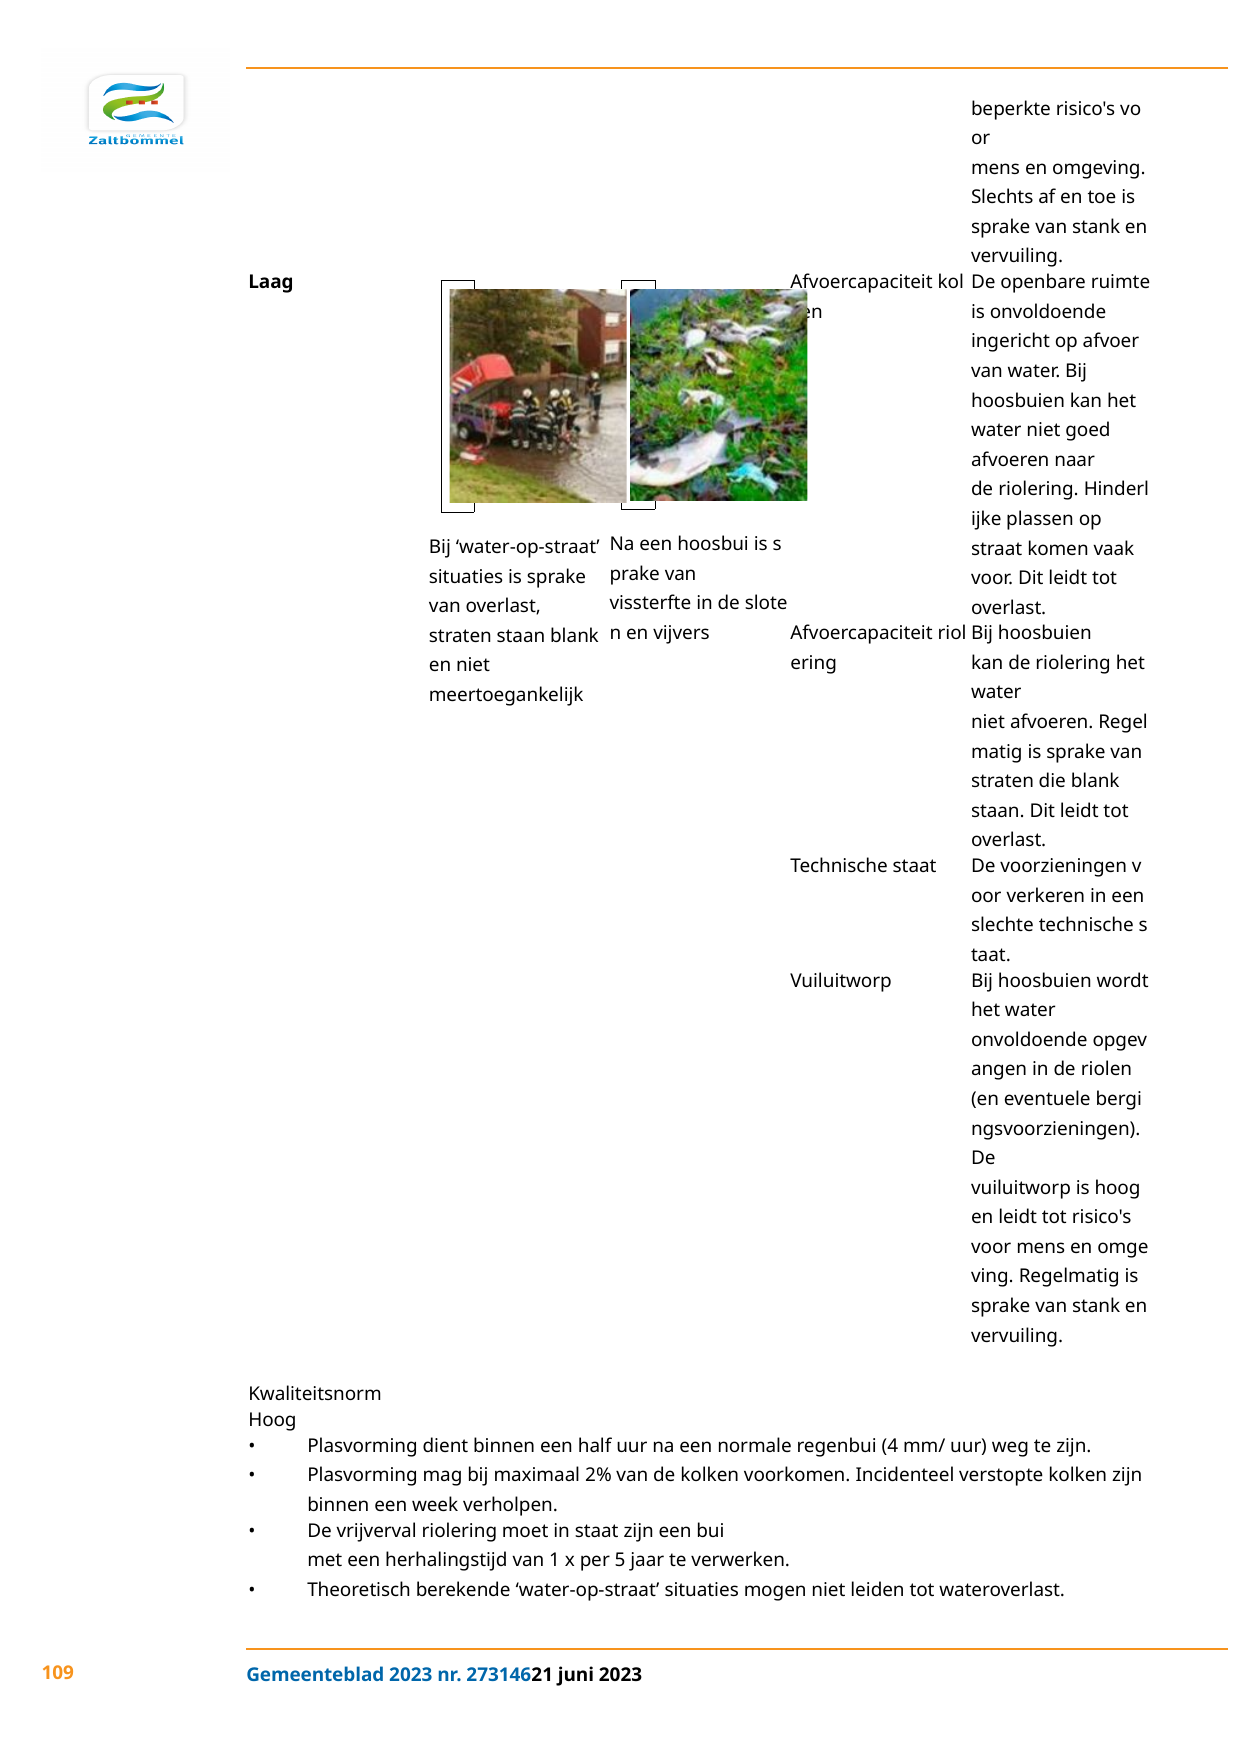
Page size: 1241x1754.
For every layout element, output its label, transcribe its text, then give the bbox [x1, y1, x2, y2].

table_cell Na een hoosbui is sprake van vissterfte in de sloten en vijvers [609, 281, 790, 1348]
table_cell [429, 95, 609, 268]
table_cell [609, 269, 790, 289]
picture [41, 47, 231, 172]
table_cell De openbare ruimte is onvoldoende ingericht op afvoer van water. Bij hoosbuien kan het water niet goed afvoeren naar de riolering. Hinderlijke plassen op straat komen vaak voor. Dit leidt tot overlast. [971, 269, 1152, 619]
table_cell De vrijverval riolering moet in staat zijn een bui met een herhalingstijd van 1 x per 5 jaar te verwerken. Theoretisch berekende ‘water-op-straat’ situaties mogen niet leiden tot wateroverlast. [248, 1517, 1152, 1602]
table_cell Laag [248, 269, 429, 1348]
table_cell beperkte risico's voor mens en omgeving. Slechts af en toe is sprake van stank en vervuiling. [971, 95, 1152, 268]
table_cell [609, 95, 790, 268]
table_cell Hoog [248, 1406, 1152, 1432]
table_header Kwaliteitsnorm [248, 1381, 1152, 1406]
table_cell Bij hoosbuien wordt het water onvoldoende opgevangen in de riolen (en eventuele bergingsvoorzieningen). De vuiluitworp is hoog en leidt tot risico's voor mens en omgeving. Regelmatig is sprake van stank en vervuiling. [971, 967, 1152, 1348]
table_cell Bij ‘water-op-straat’ situaties is sprake van overlast, straten staan blank en niet meertoegankelijk [429, 269, 609, 1348]
table_cell Technische staat [790, 853, 971, 967]
table_cell Plasvorming dient binnen een half uur na een normale regenbui (4 mm/ uur) weg te zijn. Plasvorming mag bij maximaal 2% van de kolken voorkomen. Incidenteel verstopte kolken zijn binnen een week verholpen. [248, 1432, 1152, 1517]
table_cell Afvoercapaciteit riolering [790, 620, 971, 852]
table_cell De voorzieningen voor verkeren in een slechte technische staat. [971, 853, 1152, 967]
picture [449, 289, 627, 503]
table_cell Bij hoosbuien kan de riolering het water niet afvoeren. Regelmatig is sprake van straten die blank staan. Dit leidt tot overlast. [971, 620, 1152, 852]
table_cell [248, 95, 429, 268]
table_cell [790, 95, 971, 268]
table_cell Vuiluitworp [790, 967, 971, 1348]
table_cell Afvoercapaciteit kolken [790, 269, 971, 619]
picture [630, 289, 808, 501]
